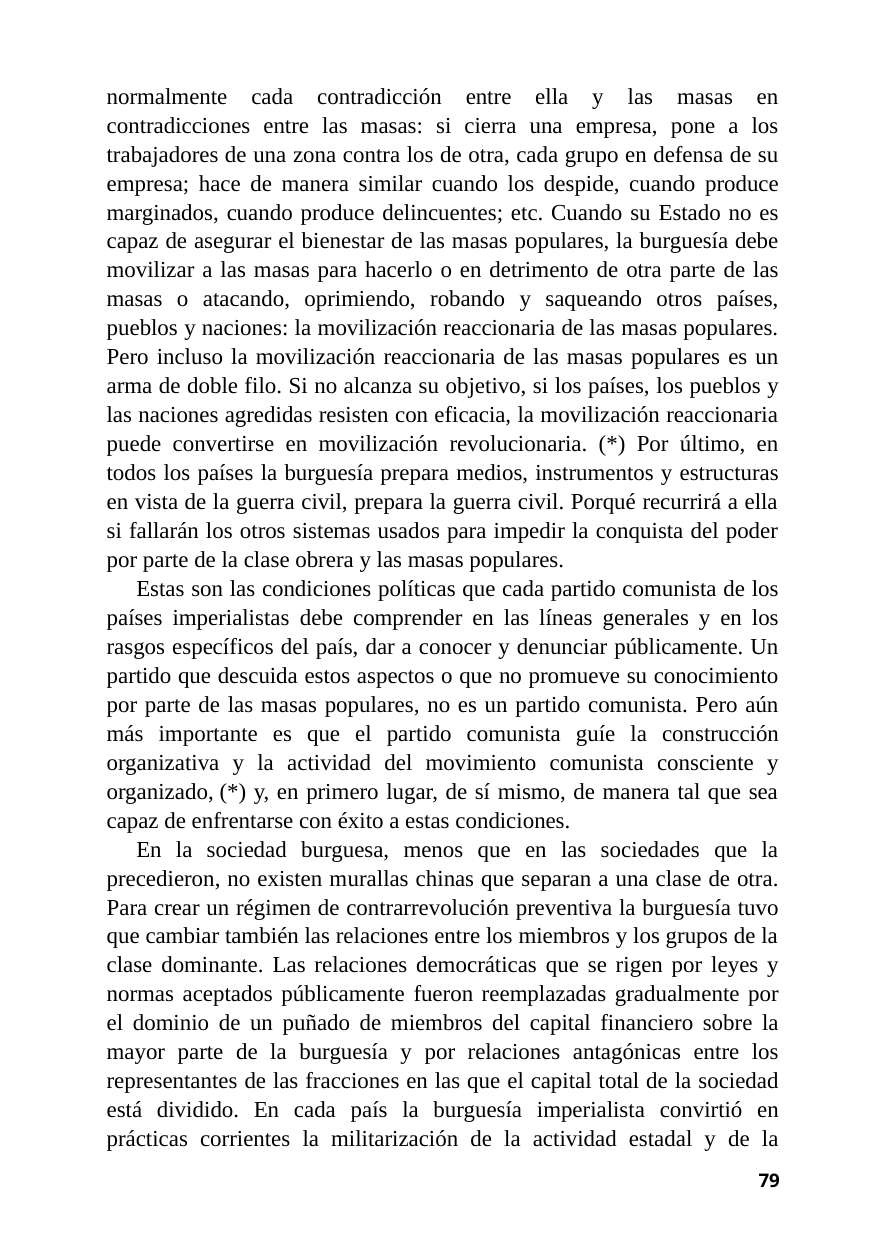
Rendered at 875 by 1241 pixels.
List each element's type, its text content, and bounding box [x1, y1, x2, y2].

text En la sociedad burguesa, menos que en las sociedades que la precedieron, no existen murallas chinas que separan a una clase de otra. Para crear un régimen de contrarrevolución preventiva la burguesía tuvo que cambiar también las relaciones entre los miembros y los grupos de la clase dominante. Las relaciones democráticas que se rigen por leyes y normas aceptados públicamente fueron reemplazadas gradualmente por el dominio de un puñado de miembros del capital financiero sobre la mayor parte de la burguesía y por relaciones antagónicas entre los representantes de las fracciones en las que el capital total de la sociedad está dividido. En cada país la burguesía imperialista convirtió en prácticas corrientes la militarización de la actividad estadal y de la [106, 836, 779, 1152]
text normalmente cada contradicción entre ella y las masas en contradicciones entre las masas: si cierra una empresa, pone a los trabajadores de una zona contra los de otra, cada grupo en defensa de su empresa; hace de manera similar cuando los despide, cuando produce marginados, cuando produce delincuentes; etc. Cuando su Estado no es capaz de asegurar el bienestar de las masas populares, la burguesía debe movilizar a las masas para hacerlo o en detrimento de otra parte de las masas o atacando, oprimiendo, robando y saqueando otros países, pueblos y naciones: la movilización reaccionaria de las masas populares. Pero incluso la movilización reaccionaria de las masas populares es un arma de doble filo. Si no alcanza su objetivo, si los países, los pueblos y las naciones agredidas resisten con eficacia, la movilización reaccionaria puede convertirse en movilización revolucionaria. (*) Por último, en todos los países la burguesía prepara medios, instrumentos y estructuras en vista de la guerra civil, prepara la guerra civil. Porqué recurrirá a ella si fallarán los otros sistemas usados para impedir la conquista del poder por parte de la clase obrera y las masas populares. [106, 83, 779, 572]
text Estas son las condiciones políticas que cada partido comunista de los países imperialistas debe comprender en las líneas generales y en los rasgos específicos del país, dar a conocer y denunciar públicamente. Un partido que descuida estos aspectos o que no promueve su conocimiento por parte de las masas populares, no es un partido comunista. Pero aún más importante es que el partido comunista guíe la construcción organizativa y la actividad del movimiento comunista consciente y organizado, (*) y, en primero lugar, de sí mismo, de manera tal que sea capaz de enfrentarse con éxito a estas condiciones. [106, 575, 779, 833]
